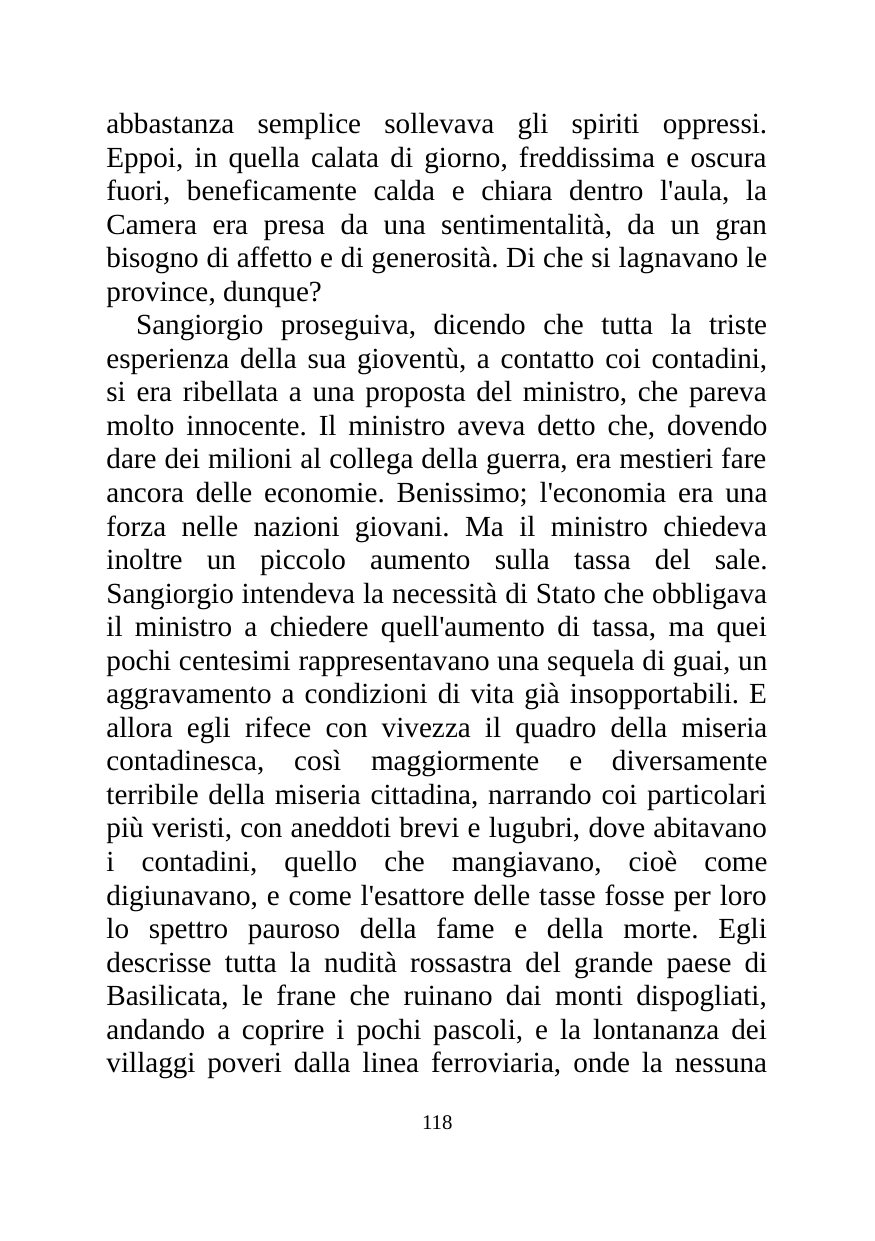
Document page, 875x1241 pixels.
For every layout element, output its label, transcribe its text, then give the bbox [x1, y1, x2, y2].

text Sangiorgio proseguiva, dicendo che tutta la triste esperienza della sua gioventù, a contatto coi contadini, si era ribellata a una proposta del ministro, che pareva molto innocente. Il ministro aveva detto che, dovendo dare dei milioni al collega della guerra, era mestieri fare ancora delle economie. Benissimo; l'economia era una forza nelle nazioni giovani. Ma il ministro chiedeva inoltre un piccolo aumento sulla tassa del sale. Sangiorgio intendeva la necessità di Stato che obbligava il ministro a chiedere quell'aumento di tassa, ma quei pochi centesimi rappresentavano una sequela di guai, un aggravamento a condizioni di vita già insopportabili. E allora egli rifece con vivezza il quadro della miseria contadinesca, così maggiormente e diversamente terribile della miseria cittadina, narrando coi particolari più veristi, con aneddoti brevi e lugubri, dove abitavano i contadini, quello che mangiavano, cioè come digiunavano, e come l'esattore delle tasse fosse per loro lo spettro pauroso della fame e della morte. Egli descrisse tutta la nudità rossastra del grande paese di Basilicata, le frane che ruinano dai monti dispogliati, andando a coprire i pochi pascoli, e la lontananza dei villaggi poveri dalla linea ferroviaria, onde la nessuna [106, 307, 768, 1079]
text abbastanza semplice sollevava gli spiriti oppressi. Eppoi, in quella calata di giorno, freddissima e oscura fuori, beneficamente calda e chiara dentro l'aula, la Camera era presa da una sentimentalità, da un gran bisogno di affetto e di generosità. Di che si lagnavano le province, dunque? [106, 106, 768, 307]
